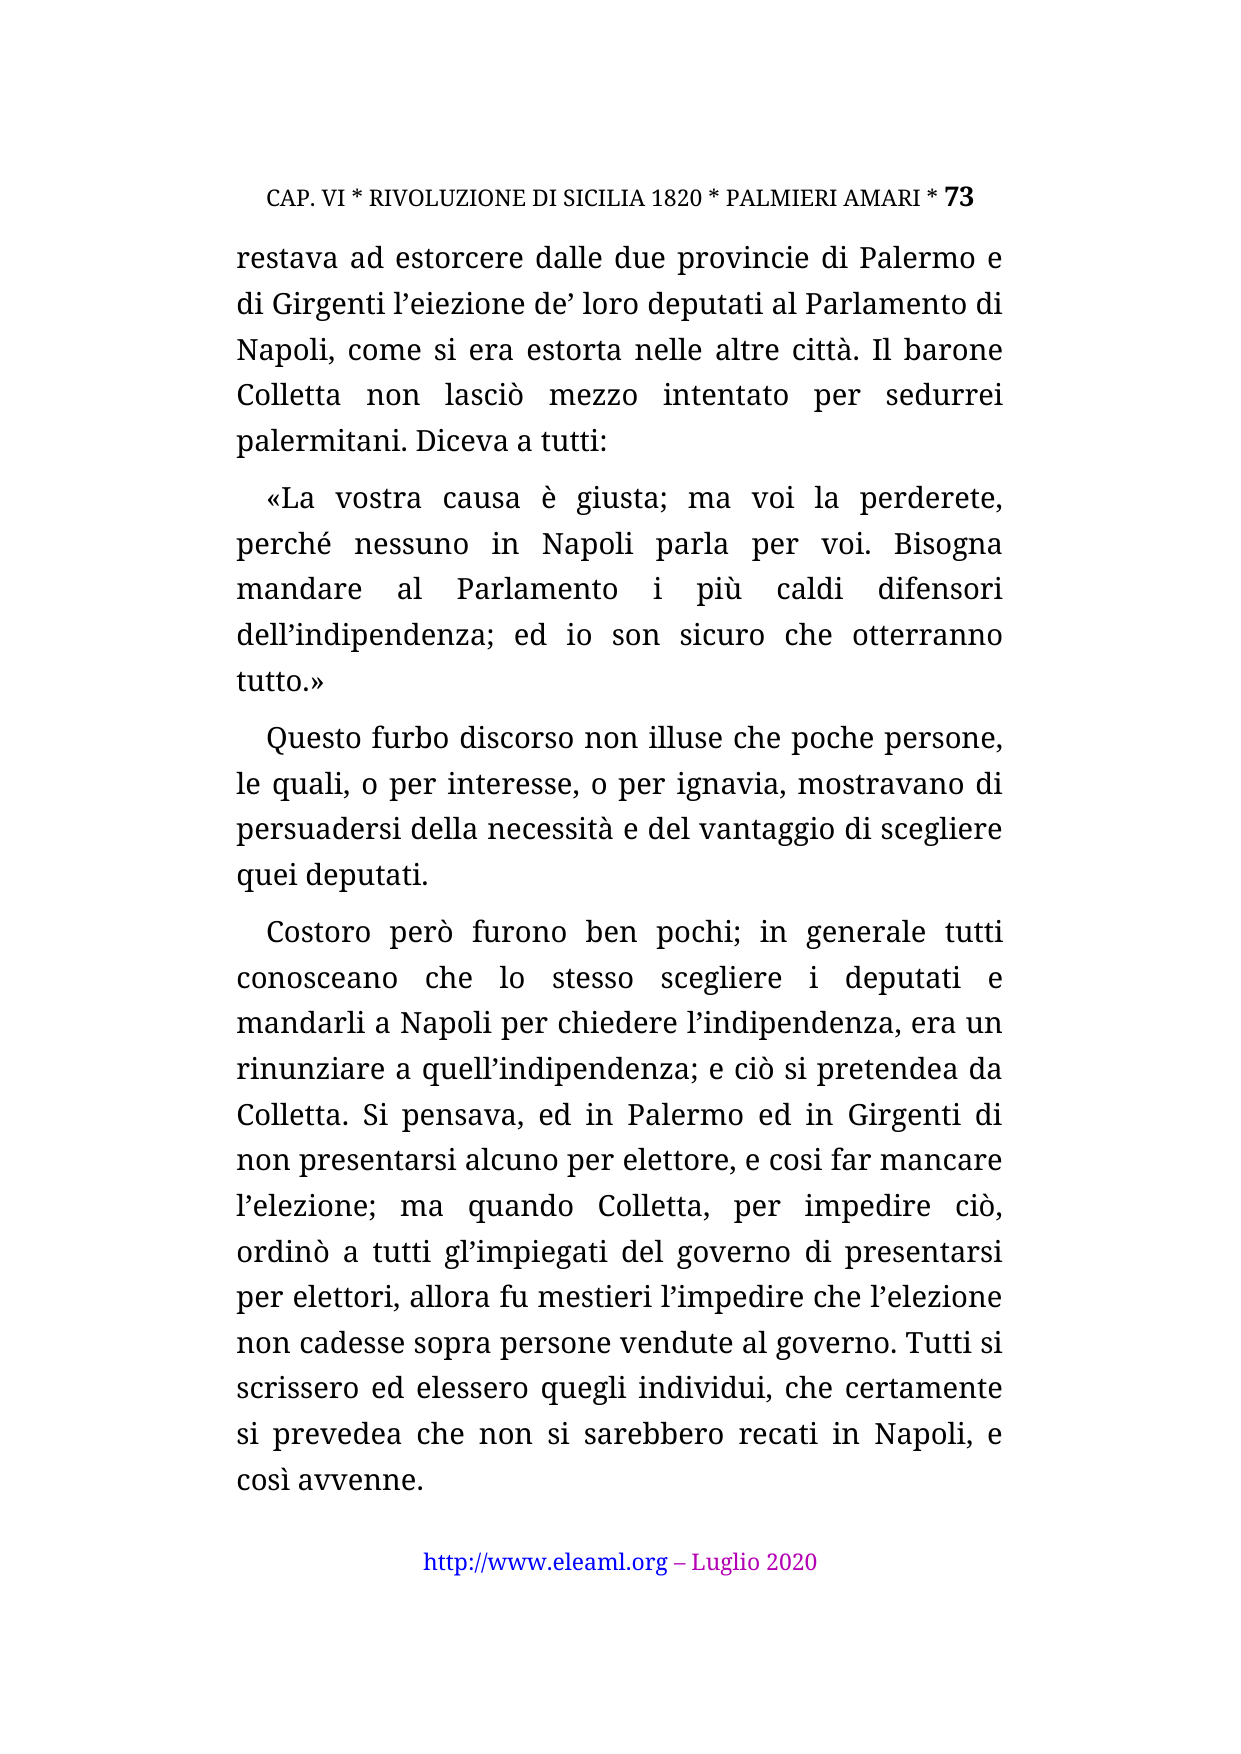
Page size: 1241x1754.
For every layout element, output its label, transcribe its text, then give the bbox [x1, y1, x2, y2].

text restava ad estorcere dalle due provincie di Palermo e di Girgenti l’eiezione de’ loro deputati al Parlamento di Napoli, come si era estorta nelle altre città. Il barone Colletta non lasciò mezzo intentato per sedurrei palermitani. Diceva a tutti: [236, 237, 1004, 460]
text «La vostra causa è giusta; ma voi la perderete, perché nessuno in Napoli parla per voi. Bisogna mandare al Parlamento i più caldi difensori dell’indipendenza; ed io son sicuro che otterranno tutto.» [236, 477, 1004, 699]
text Costoro però furono ben pochi; in generale tutti conosceano che lo stesso scegliere i deputati e mandarli a Napoli per chiedere l’indipendenza, era un rinunziare a quell’indipendenza; e ciò si pretendea da Colletta. Si pensava, ed in Palermo ed in Girgenti di non presentarsi alcuno per elettore, e cosi far mancare l’elezione; ma quando Colletta, per impedire ciò, ordinò a tutti gl’impiegati del governo di presentarsi per elettori, allora fu mestieri l’impedire che l’elezione non cadesse sopra persone vendute al governo. Tutti si scrissero ed elessero quegli individui, che certamente si prevedea che non si sarebbero recati in Napoli, e così avvenne. [236, 912, 1004, 1499]
text Questo furbo discorso non illuse che poche persone, le quali, o per interesse, o per ignavia, mostravano di persuadersi della necessità e del vantaggio di scegliere quei deputati. [236, 717, 1004, 894]
